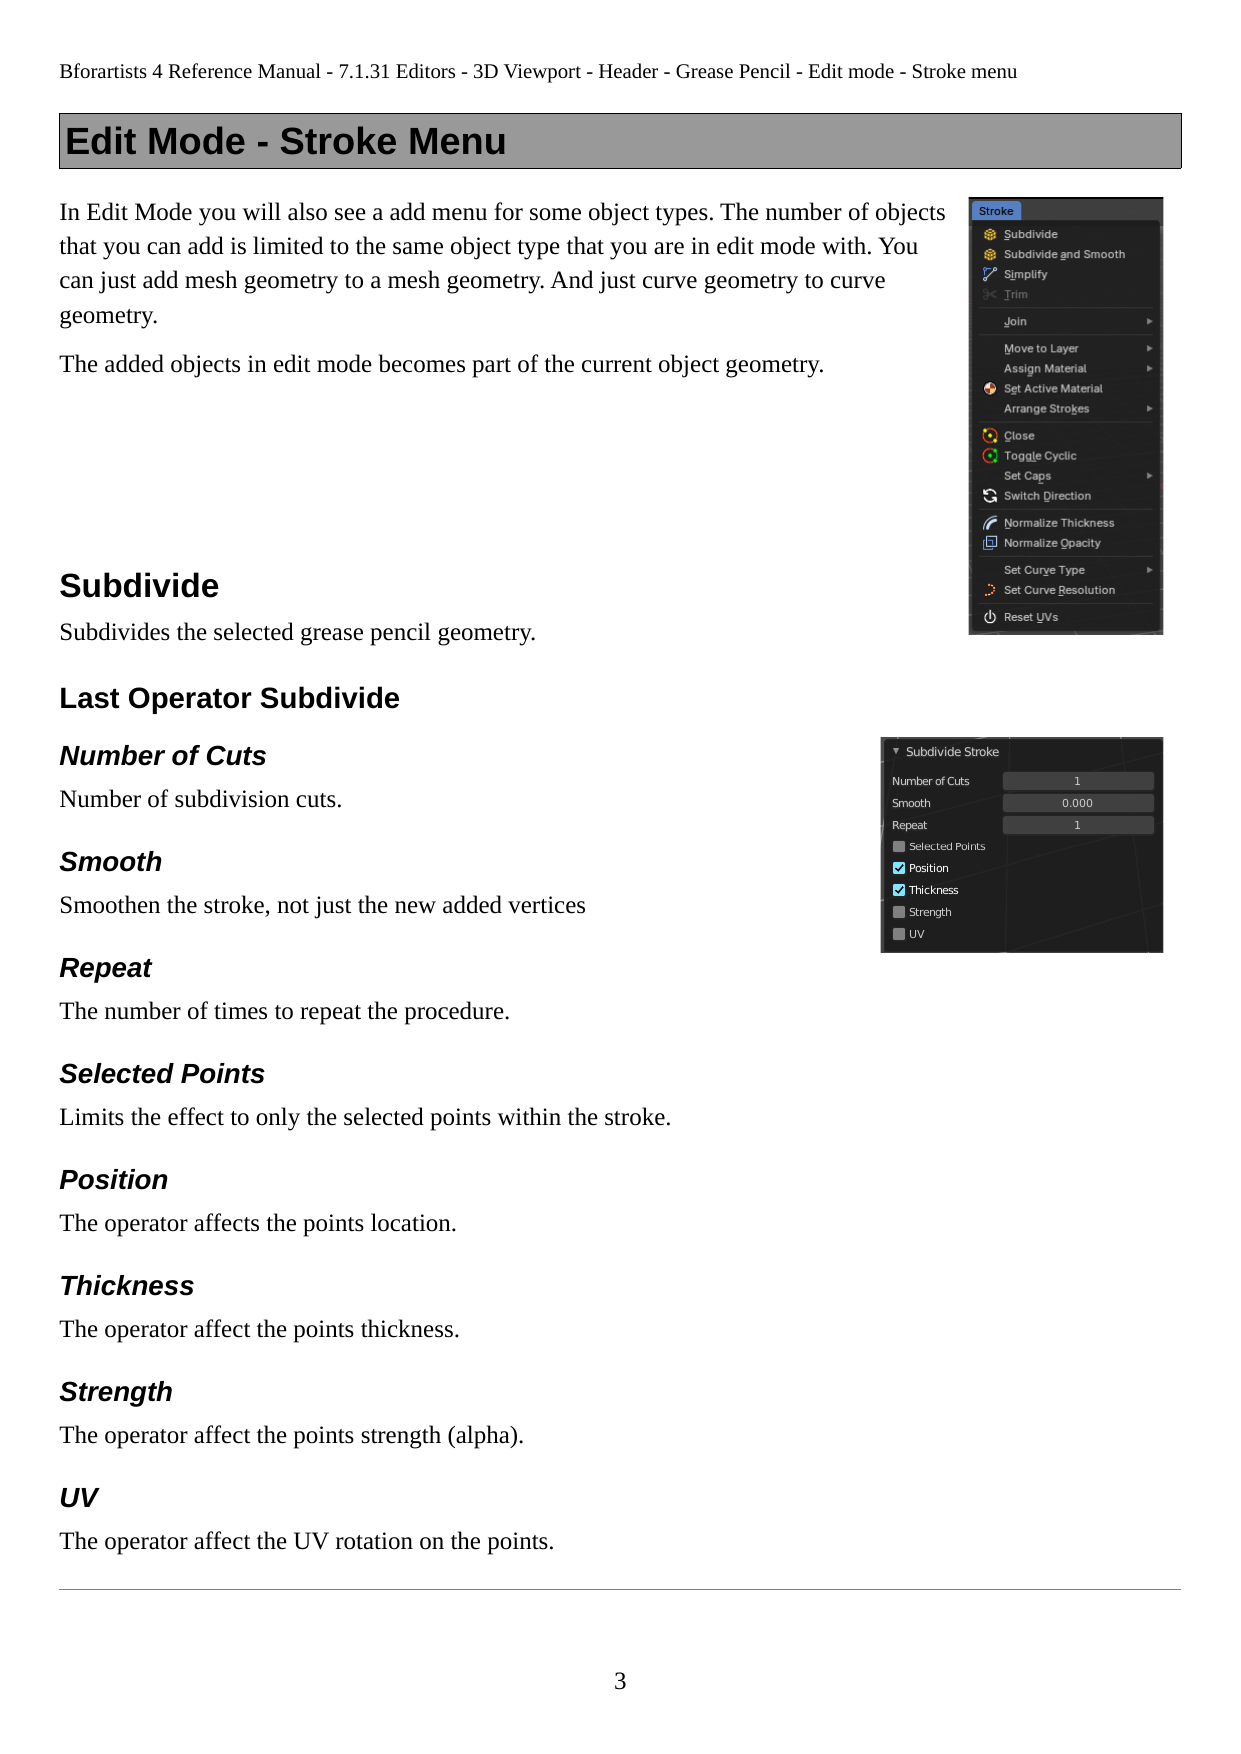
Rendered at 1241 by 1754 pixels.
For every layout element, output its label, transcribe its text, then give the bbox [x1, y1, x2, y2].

subtitle Thickness [59, 1269, 1181, 1301]
subtitle Number of Cuts [59, 740, 880, 772]
text Smoothen the stroke, not just the new added vertices [59, 890, 880, 919]
text Number of subdivision cuts. [59, 784, 880, 813]
text Subdivides the selected grease pencil geometry. [59, 617, 1181, 646]
text The operator affect the points strength (alpha). [59, 1420, 1181, 1448]
subtitle [1164, 566, 1181, 605]
subtitle Position [59, 1163, 1181, 1195]
subtitle Smooth [59, 846, 880, 878]
subtitle [1164, 846, 1181, 878]
picture [880, 737, 1164, 953]
text The added objects in edit mode becomes part of the current object geometry. [59, 349, 968, 378]
text The operator affects the points location. [59, 1208, 1181, 1237]
subtitle Repeat [59, 952, 1181, 983]
picture [968, 197, 1164, 635]
subtitle Subdivide [59, 566, 968, 605]
text The number of times to repeat the procedure. [59, 996, 1181, 1025]
subtitle [1164, 740, 1181, 772]
subtitle UV [59, 1481, 1181, 1513]
subtitle Selected Points [59, 1058, 1181, 1089]
text Limits the effect to only the selected points within the stroke. [59, 1102, 1181, 1131]
text The operator affect the points thickness. [59, 1314, 1181, 1343]
subtitle Last Operator Subdivide [59, 681, 1181, 715]
subtitle Strength [59, 1375, 1181, 1407]
table_header Edit Mode - Stroke Menu [60, 114, 1181, 168]
text In Edit Mode you will also see a add menu for some object types. The number of objects that you can add is limited to the same object type that you are in edit mode with. You can just add mesh geometry to a mesh geometry. And just curve geometry to curve geometry. [59, 197, 968, 329]
text The operator affect the UV rotation on the points. [59, 1526, 1181, 1554]
